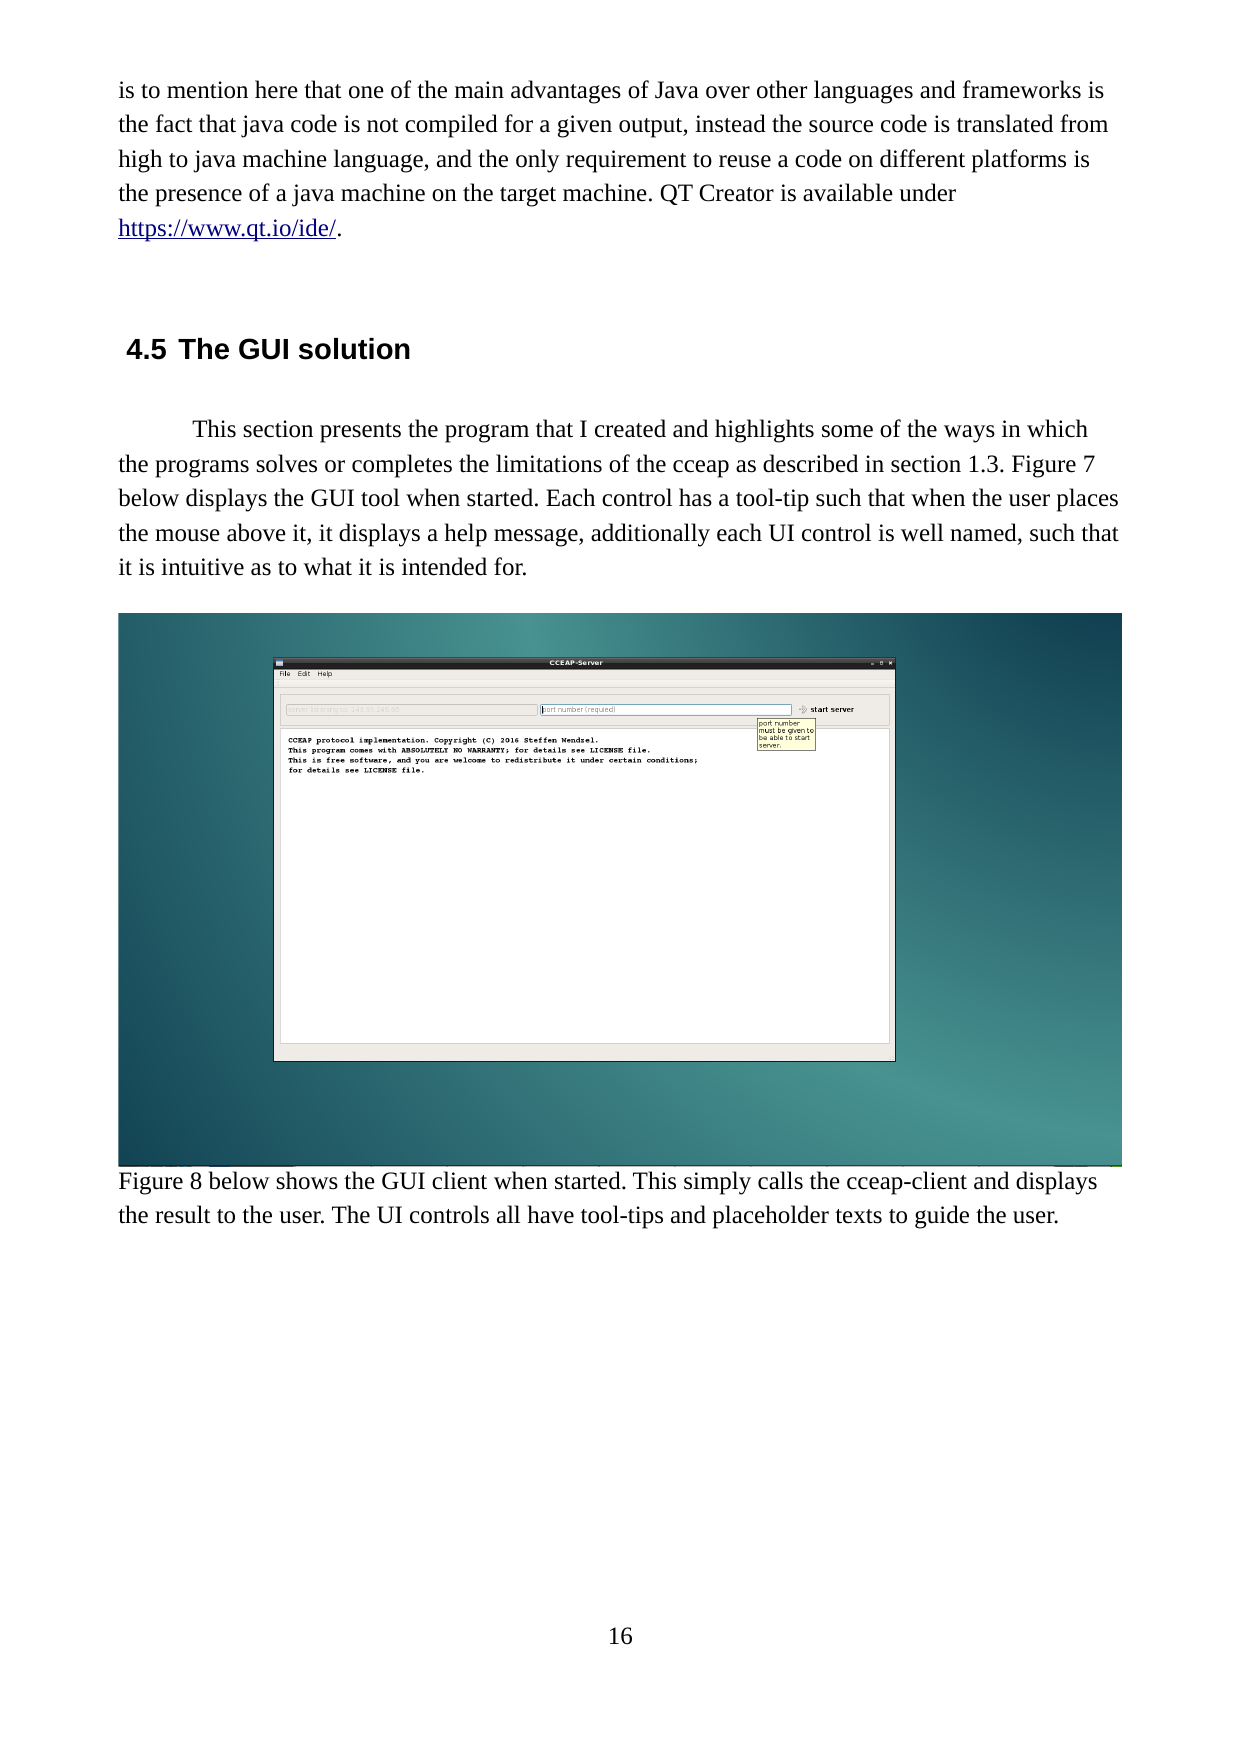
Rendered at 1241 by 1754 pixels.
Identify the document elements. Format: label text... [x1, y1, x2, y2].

text Figure 8 below shows the GUI client when started. This simply calls the cceap-client and displays the result to the user. The UI controls all have tool-tips and placeholder texts to guide the user. [118, 1167, 1122, 1229]
subtitle The GUI solution [118, 332, 1122, 365]
picture [118, 613, 1122, 1167]
text This section presents the program that I created and highlights some of the ways in which the programs solves or completes the limitations of the cceap as described in section 1.3. Figure 7 below displays the GUI tool when started. Each control has a tool-tip such that when the user places the mouse above it, it displays a help message, additionally each UI control is well named, such that it is intuitive as to what it is intended for. [118, 414, 1122, 581]
text is to mention here that one of the main advantages of Java over other languages and frameworks is the fact that java code is not compiled for a given output, instead the source code is translated from high to java machine language, and the only requirement to reuse a code on different platforms is the presence of a java machine on the target machine. QT Creator is available under https://www.qt.io/ide/. [118, 75, 1122, 242]
